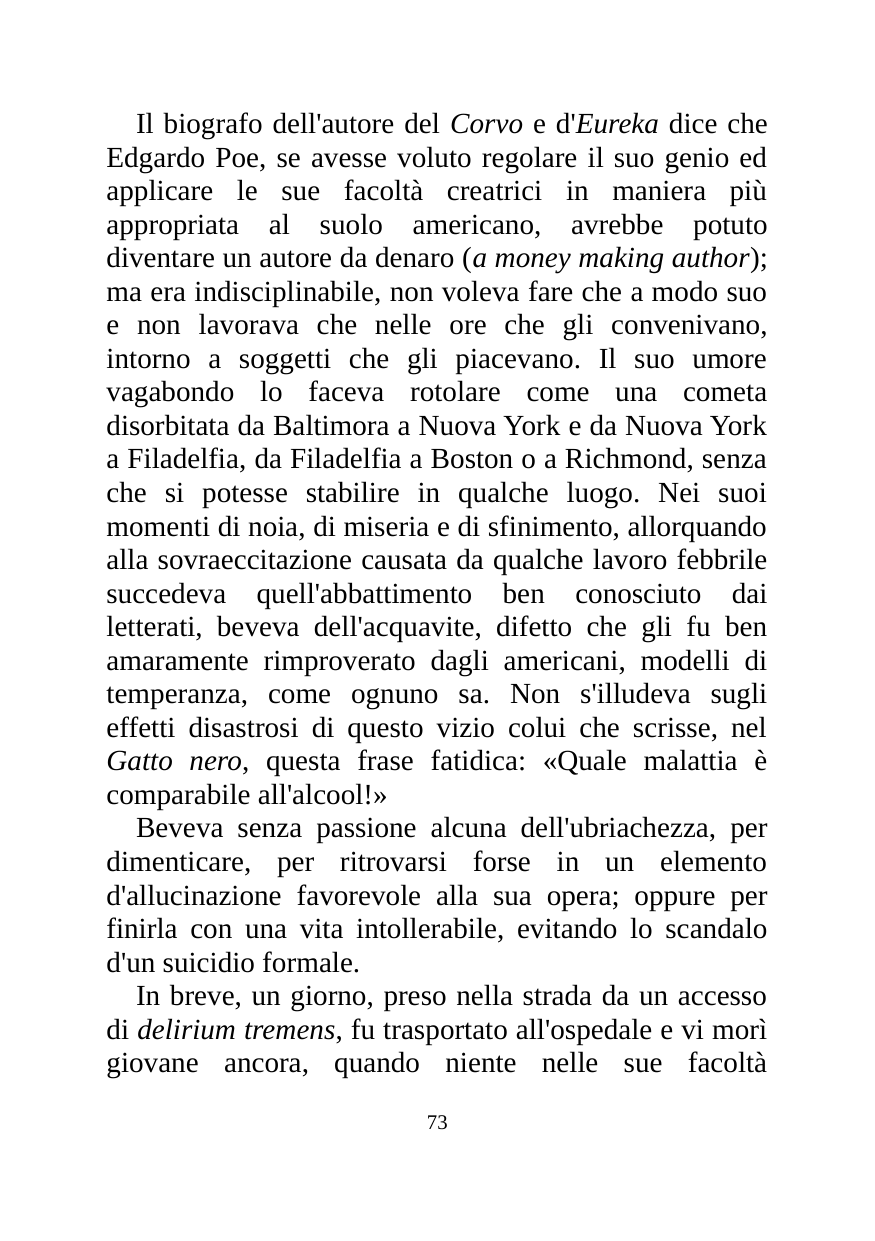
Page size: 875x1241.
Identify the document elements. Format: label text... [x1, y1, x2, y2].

text In breve, un giorno, preso nella strada da un accesso di delirium tremens, fu trasportato all'ospedale e vi morì giovane ancora, quando niente nelle sue facoltà [106, 978, 768, 1079]
text Il biografo dell'autore del Corvo e d'Eureka dice che Edgardo Poe, se avesse voluto regolare il suo genio ed applicare le sue facoltà creatrici in maniera più appropriata al suolo americano, avrebbe potuto diventare un autore da denaro (a money making author); ma era indisciplinabile, non voleva fare che a modo suo e non lavorava che nelle ore che gli convenivano, intorno a soggetti che gli piacevano. Il suo umore vagabondo lo faceva rotolare come una cometa disorbitata da Baltimora a Nuova York e da Nuova York a Filadelfia, da Filadelfia a Boston o a Richmond, senza che si potesse stabilire in qualche luogo. Nei suoi momenti di noia, di miseria e di sfinimento, allorquando alla sovraeccitazione causata da qualche lavoro febbrile succedeva quell'abbattimento ben conosciuto dai letterati, beveva dell'acquavite, difetto che gli fu ben amaramente rimproverato dagli americani, modelli di temperanza, come ognuno sa. Non s'illudeva sugli effetti disastrosi di questo vizio colui che scrisse, nel Gatto nero, questa frase fatidica: «Quale malattia è comparabile all'alcool!» [106, 106, 768, 811]
text Beveva senza passione alcuna dell'ubriachezza, per dimenticare, per ritrovarsi forse in un elemento d'allucinazione favorevole alla sua opera; oppure per finirla con una vita intollerabile, evitando lo scandalo d'un suicidio formale. [106, 811, 768, 978]
